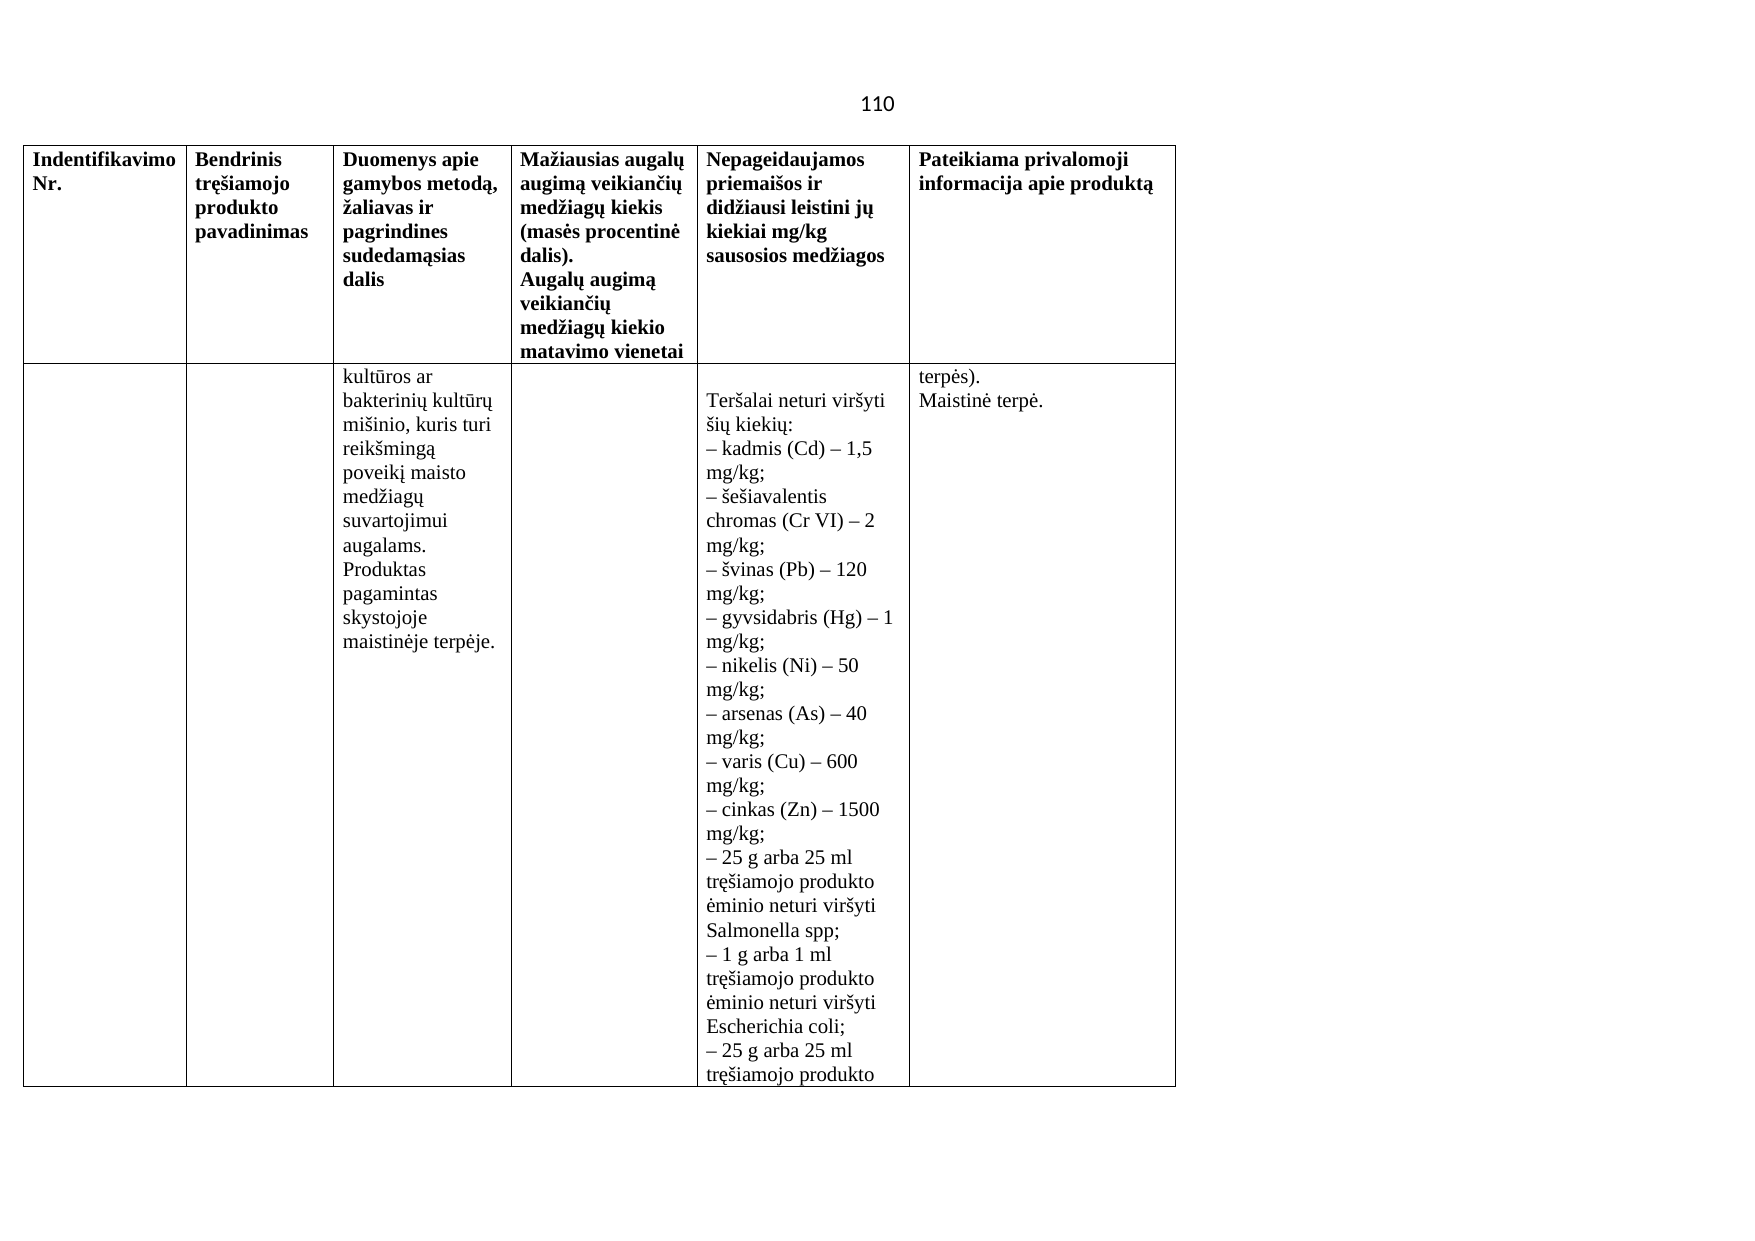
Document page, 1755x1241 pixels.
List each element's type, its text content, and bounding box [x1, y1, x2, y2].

table_cell [24, 364, 186, 1086]
table_header Mažiausias augalų augimą veikiančių medžiagų kiekis (masės procentinė dalis). Augalų augimą veikiančių medžiagų kiekio matavimo vienetai [512, 146, 697, 363]
table_header Nepageidaujamos priemaišos ir didžiausi leistini jų kiekiai mg/kg sausosios medžiagos [698, 146, 909, 363]
table_cell [187, 364, 333, 1086]
table_cell [512, 364, 697, 1086]
table_cell Teršalai neturi viršyti šių kiekių: – kadmis (Cd) – 1,5 mg/kg; – šešiavalentis chromas (Cr VI) – 2 mg/kg; – švinas (Pb) – 120 mg/kg; – gyvsidabris (Hg) – 1 mg/kg; – nikelis (Ni) – 50 mg/kg; – arsenas (As) – 40 mg/kg; – varis (Cu) – 600 mg/kg; – cinkas (Zn) – 1500 mg/kg; – 25 g arba 25 ml tręšiamojo produkto ėminio neturi viršyti Salmonella spp; – 1 g arba 1 ml tręšiamojo produkto ėminio neturi viršyti Escherichia coli; – 25 g arba 25 ml tręšiamojo produkto [698, 364, 909, 1086]
table_cell kultūros ar bakterinių kultūrų mišinio, kuris turi reikšmingą poveikį maisto medžiagų suvartojimui augalams. Produktas pagamintas skystojoje maistinėje terpėje. [334, 364, 511, 1086]
table_header Pateikiama privalomoji informacija apie produktą [910, 146, 1175, 363]
table_cell terpės). Maistinė terpė. [910, 364, 1175, 1086]
table_header Indentifikavimo Nr. [24, 146, 186, 363]
table_header Bendrinis tręšiamojo produkto pavadinimas [187, 146, 333, 363]
table_header Duomenys apie gamybos metodą, žaliavas ir pagrindines sudedamąsias dalis [334, 146, 511, 363]
